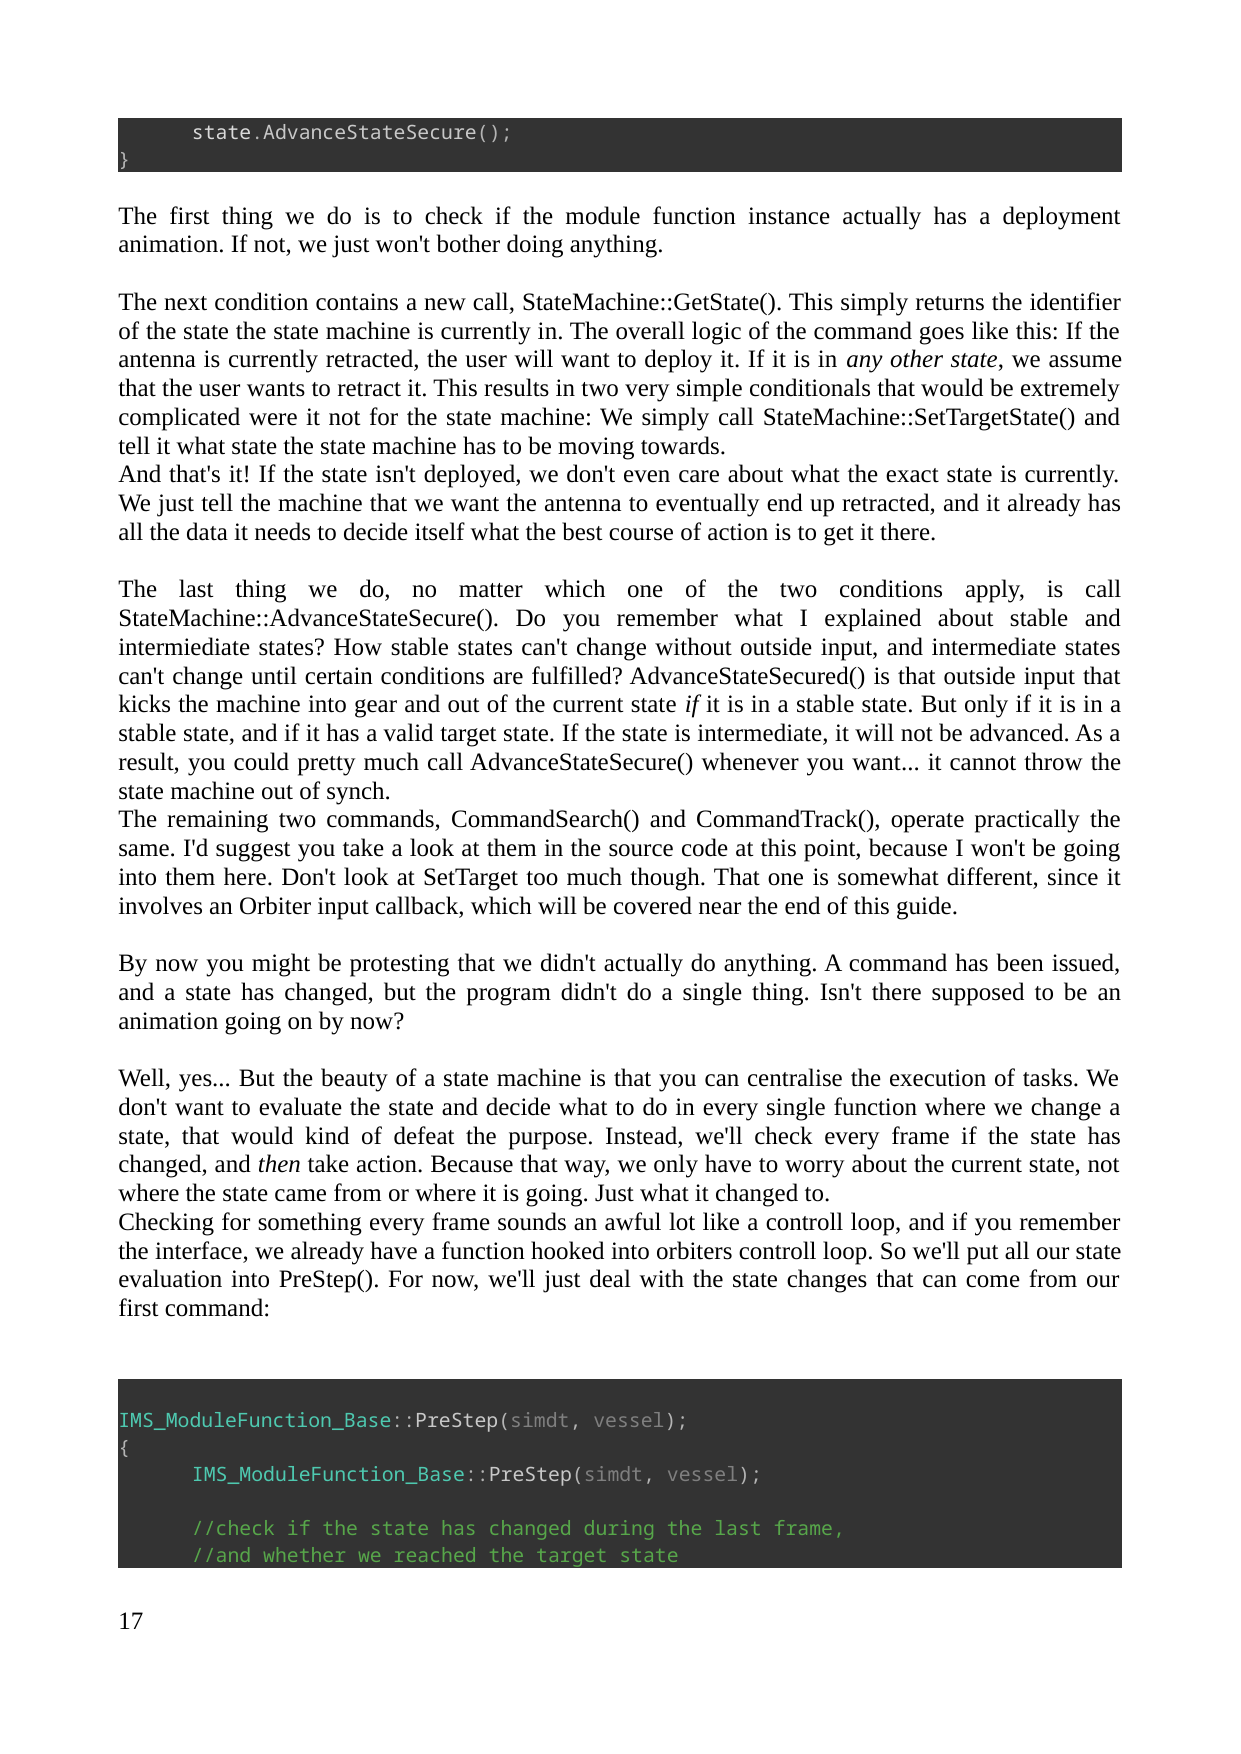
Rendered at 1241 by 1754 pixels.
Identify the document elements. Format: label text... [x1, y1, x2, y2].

text The last thing we do, no matter which one of the two conditions apply, is call StateMachine::AdvanceStateSecure(). Do you remember what I explained about stable and intermiediate states? How stable states can't change without outside input, and intermediate states can't change until certain conditions are fulfilled? AdvanceStateSecured() is that outside input that kicks the machine into gear and out of the current state if it is in a stable state. But only if it is in a stable state, and if it has a valid target state. If the state is intermediate, it will not be advanced. As a result, you could pretty much call AdvanceStateSecure() whenever you want... it cannot throw the state machine out of synch. [118, 574, 1122, 804]
text Well, yes... But the beauty of a state machine is that you can centralise the execution of tasks. We don't want to evaluate the state and decide what to do in every single function where we change a state, that would kind of defeat the purpose. Instead, we'll check every frame if the state has changed, and then take action. Because that way, we only have to worry about the current state, not where the state came from or where it is going. Just what it changed to. [118, 1063, 1122, 1207]
text } [118, 145, 1122, 172]
text By now you might be protesting that we didn't actually do anything. A command has been issued, and a state has changed, but the program didn't do a single thing. Isn't there supposed to be an animation going on by now? [118, 948, 1122, 1034]
text IMS_ModuleFunction_Base::PreStep(simdt, vessel); [118, 1461, 1122, 1487]
text And that's it! If the state isn't deployed, we don't even care about what the exact state is currently. We just tell the machine that we want the antenna to eventually end up retracted, and it already has all the data it needs to decide itself what the best course of action is to get it there. [118, 459, 1122, 546]
text Checking for something every frame sounds an awful lot like a controll loop, and if you remember the interface, we already have a function hooked into orbiters controll loop. So we'll put all our state evaluation into PreStep(). For now, we'll just deal with the state changes that can come from our first command: [118, 1207, 1122, 1322]
text The remaining two commands, CommandSearch() and CommandTrack(), operate practically the same. I'd suggest you take a look at them in the source code at this point, because I won't be going into them here. Don't look at SetTarget too much though. That one is somewhat different, since it involves an Orbiter input callback, which will be covered near the end of this guide. [118, 804, 1122, 919]
text IMS_ModuleFunction_Base::PreStep(simdt, vessel); [118, 1407, 1122, 1433]
text state.AdvanceStateSecure(); [118, 118, 1122, 145]
text The first thing we do is to check if the module function instance actually has a deployment animation. If not, we just won't bother doing anything. [118, 201, 1122, 258]
text { [118, 1433, 1122, 1461]
text //and whether we reached the target state [118, 1541, 1122, 1568]
text The next condition contains a new call, StateMachine::GetState(). This simply returns the identifier of the state the state machine is currently in. The overall logic of the command goes like this: If the antenna is currently retracted, the user will want to deploy it. If it is in any other state, we assume that the user wants to retract it. This results in two very simple conditionals that would be extremely complicated were it not for the state machine: We simply call StateMachine::SetTargetState() and tell it what state the state machine has to be moving towards. [118, 287, 1122, 459]
text //check if the state has changed during the last frame, [118, 1514, 1122, 1541]
